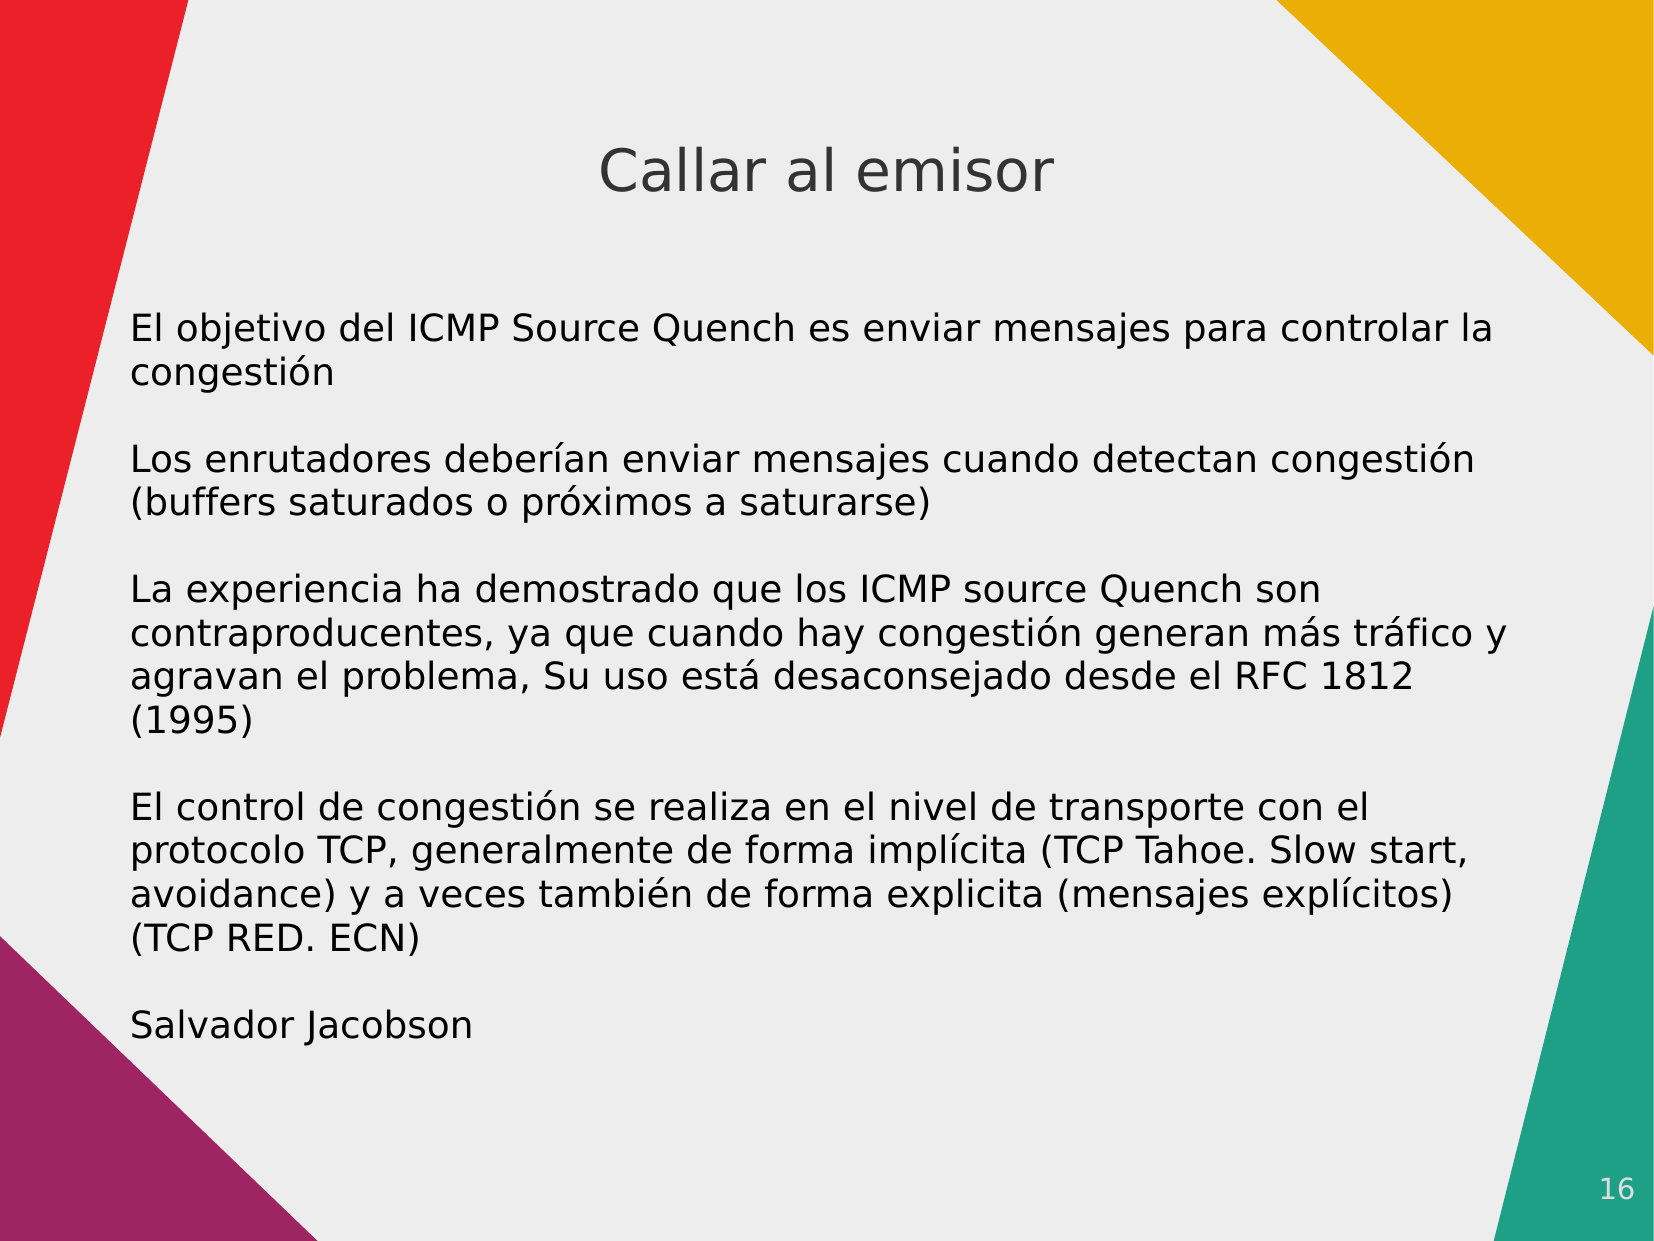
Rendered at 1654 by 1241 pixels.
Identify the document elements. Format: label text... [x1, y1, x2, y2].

title Callar al emisor [114, 73, 1539, 271]
text_box El objetivo del ICMP Source Quench es enviar mensajes para controlar la congestión Los enrutadores deberían enviar mensajes cuando detectan congestión (buffers saturados o próximos a saturarse) La experiencia ha demostrado que los ICMP source Quench son contraproducentes, ya que cuando hay congestión generan más tráfico y agravan el problema, Su uso está desaconsejado desde el RFC 1812 (1995) El control de congestión se realiza en el nivel de transporte con el protocolo TCP, generalmente de forma implícita (TCP Tahoe. Slow start, avoidance) y a veces también de forma explicita (mensajes explícitos) (TCP RED. ECN) Salvador Jacobson [114, 299, 1567, 1055]
